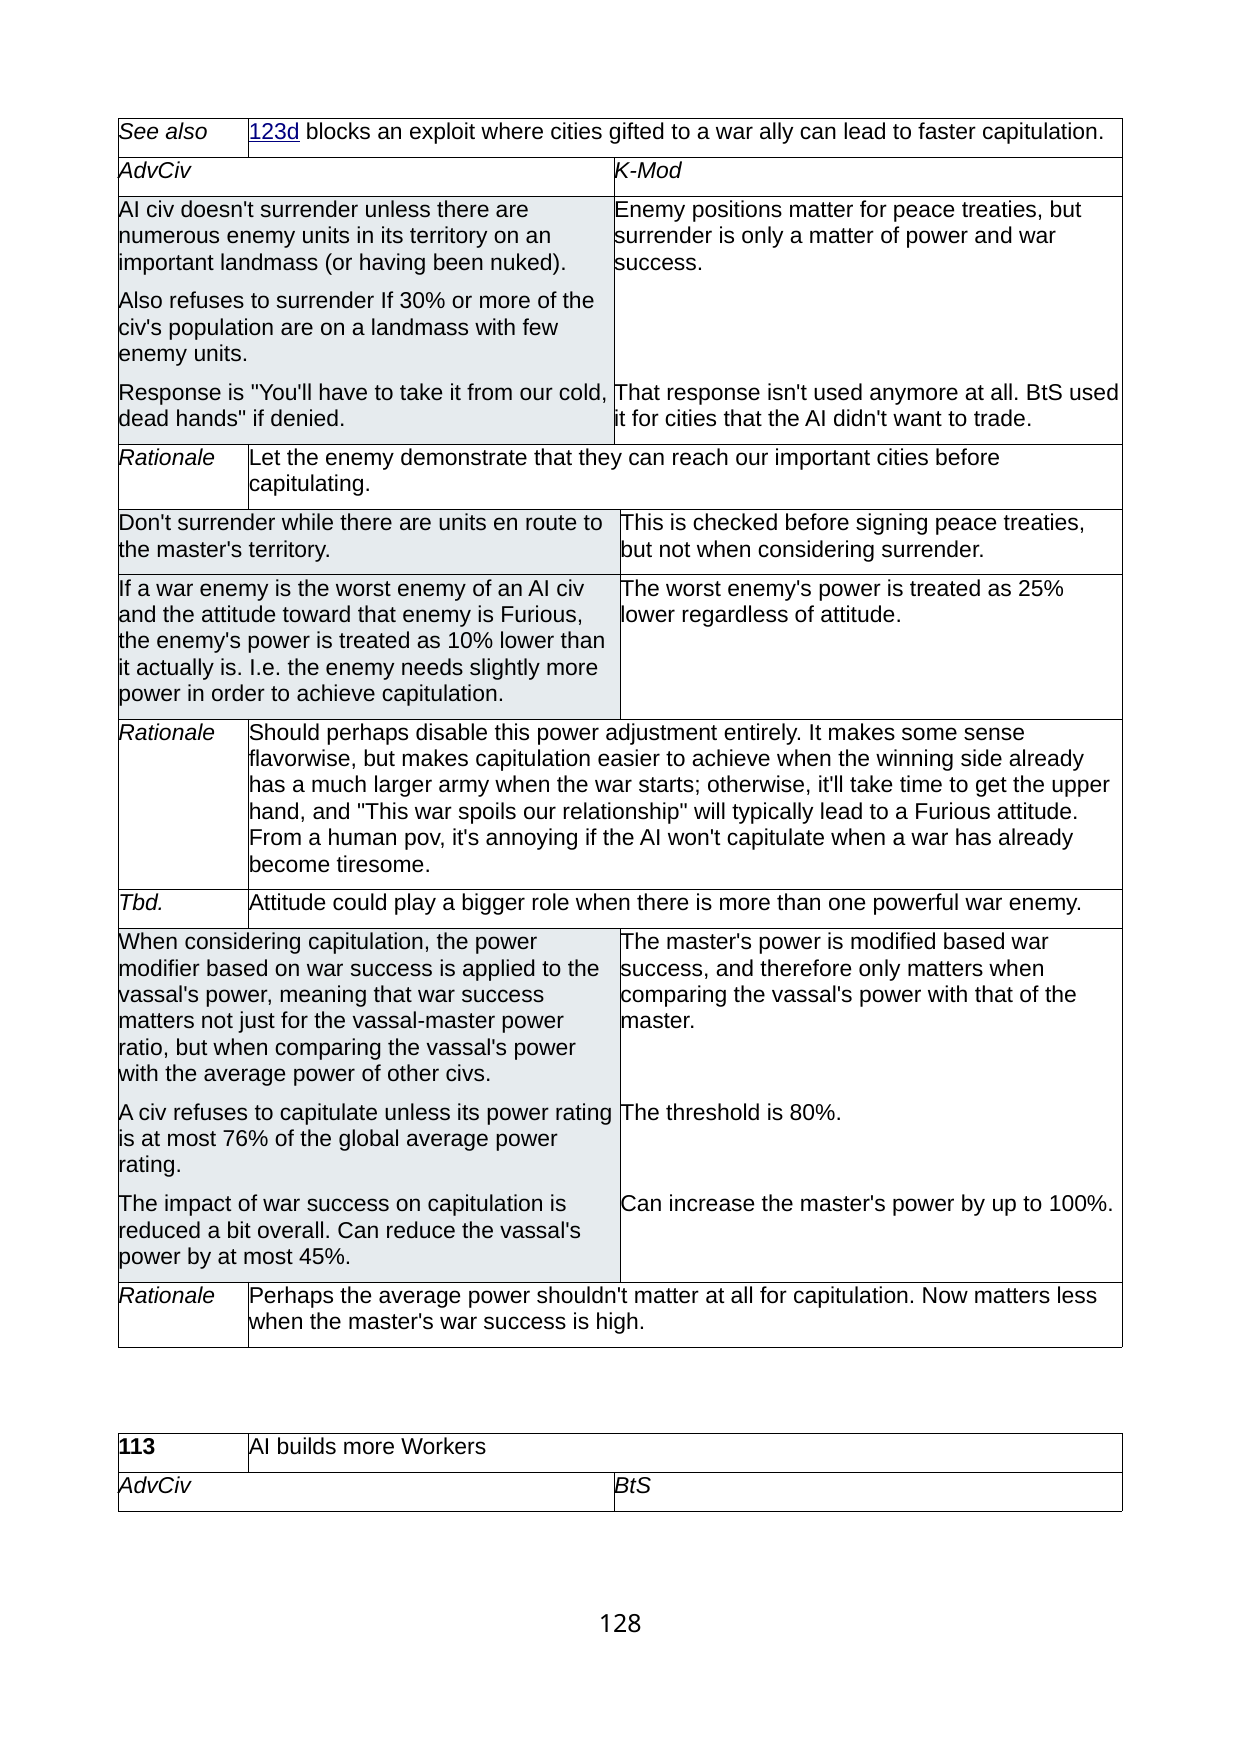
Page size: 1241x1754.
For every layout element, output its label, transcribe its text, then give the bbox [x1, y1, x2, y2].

table_cell Perhaps the average power shouldn't matter at all for capitulation. Now matters less when the master's war success is high. [249, 1283, 1122, 1347]
table_cell Tbd. [119, 890, 248, 928]
table_cell BtS [615, 1473, 1122, 1511]
table_cell See also [119, 119, 248, 157]
table_cell Attitude could play a bigger role when there is more than one powerful war enemy. [249, 890, 1122, 928]
table_cell Rationale [119, 1283, 248, 1347]
table_cell This is checked before signing peace treaties, but not when considering surrender. [621, 510, 1122, 574]
table_header AI builds more Workers [249, 1434, 1122, 1472]
table_cell AdvCiv [119, 158, 614, 196]
table_header 113 [119, 1434, 248, 1472]
table_cell Rationale [119, 720, 248, 889]
table_cell Don't surrender while there are units en route to the master's territory. [119, 510, 620, 574]
table_cell AdvCiv [119, 1473, 614, 1511]
table_cell Enemy positions matter for peace treaties, but surrender is only a matter of power and war success. That response isn't used anymore at all. BtS used it for cities that the AI didn't want to trade. [615, 197, 1122, 444]
table_cell The worst enemy's power is treated as 25% lower regardless of attitude. [621, 575, 1122, 719]
table_cell 123d blocks an exploit where cities gifted to a war ally can lead to faster capitulation. [249, 119, 1122, 157]
table_cell If a war enemy is the worst enemy of an AI civ and the attitude toward that enemy is Furious, the enemy's power is treated as 10% lower than it actually is. I.e. the enemy needs slightly more power in order to achieve capitulation. [119, 575, 620, 719]
table_cell When considering capitulation, the power modifier based on war success is applied to the vassal's power, meaning that war success matters not just for the vassal-master power ratio, but when comparing the vassal's power with the average power of other civs. A civ refuses to capitulate unless its power rating is at most 76% of the global average power rating. The impact of war success on capitulation is reduced a bit overall. Can reduce the vassal's power by at most 45%. [119, 929, 620, 1282]
table_cell Let the enemy demonstrate that they can reach our important cities before capitulating. [249, 445, 1122, 509]
table_cell Rationale [119, 445, 248, 509]
table_cell The master's power is modified based war success, and therefore only matters when comparing the vassal's power with that of the master. The threshold is 80%. Can increase the master's power by up to 100%. [621, 929, 1122, 1282]
table_cell AI civ doesn't surrender unless there are numerous enemy units in its territory on an important landmass (or having been nuked). Also refuses to surrender If 30% or more of the civ's population are on a landmass with few enemy units. Response is "You'll have to take it from our cold, dead hands" if denied. [119, 197, 614, 444]
table_cell K-Mod [615, 158, 1122, 196]
table_cell Should perhaps disable this power adjustment entirely. It makes some sense flavorwise, but makes capitulation easier to achieve when the winning side already has a much larger army when the war starts; otherwise, it'll take time to get the upper hand, and "This war spoils our relationship" will typically lead to a Furious attitude. From a human pov, it's annoying if the AI won't capitulate when a war has already become tiresome. [249, 720, 1122, 889]
